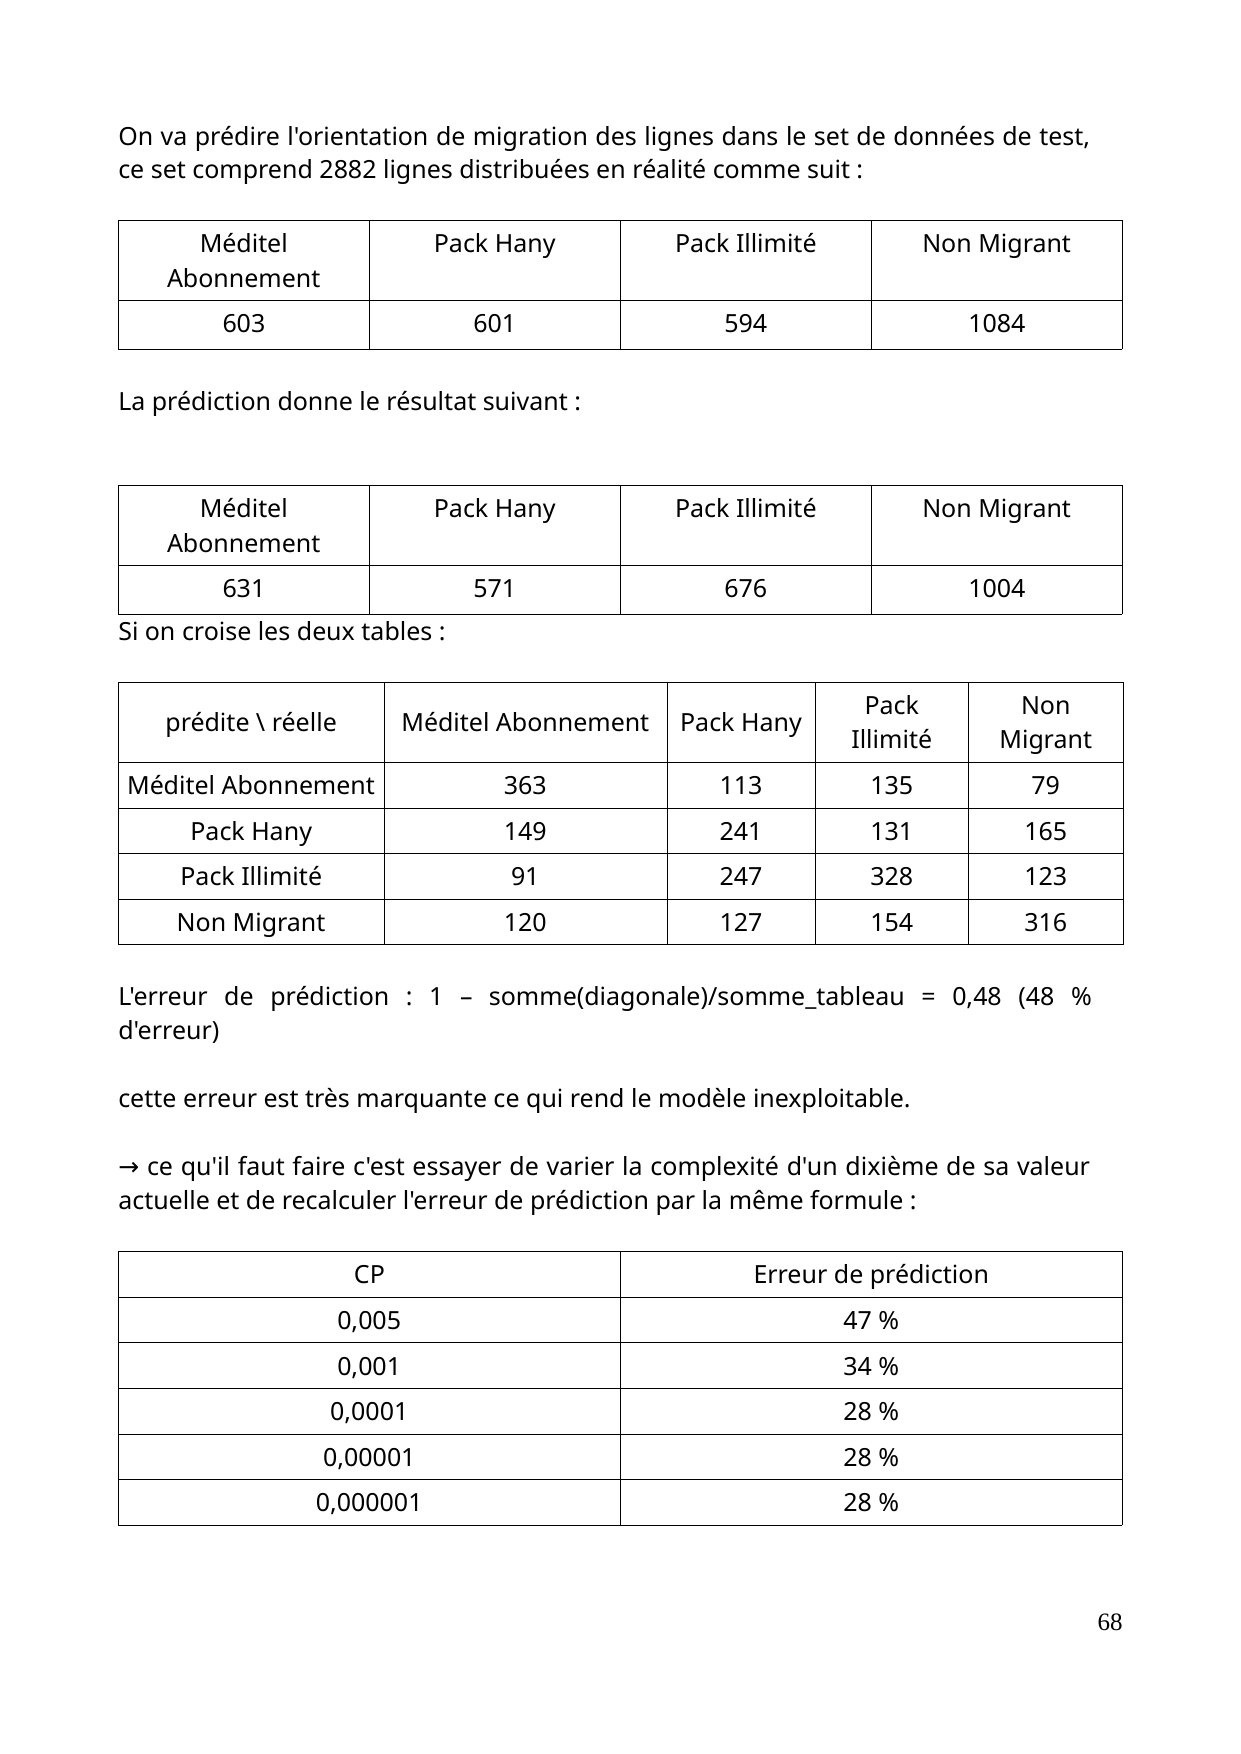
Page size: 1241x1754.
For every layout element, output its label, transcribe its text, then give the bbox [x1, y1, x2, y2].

table_cell 241 [668, 809, 815, 853]
table_cell 328 [816, 854, 968, 899]
text On va prédire l'orientation de migration des lignes dans le set de données de test, ce set comprend 2882 lignes distribuées en réalité comme suit : [118, 118, 1093, 186]
table_header Pack Hany [668, 683, 815, 762]
table_header Erreur de prédiction [621, 1252, 1122, 1297]
table_cell 594 [621, 301, 871, 349]
table_cell Pack Hany [119, 809, 384, 853]
table_header Pack Hany [370, 221, 620, 300]
table_header Non Migrant [872, 486, 1122, 565]
table_header Non Migrant [872, 221, 1122, 300]
table_cell 28 % [621, 1435, 1122, 1479]
text cette erreur est très marquante ce qui rend le modèle inexploitable. [118, 1081, 1093, 1115]
table_cell 91 [385, 854, 667, 899]
table_cell 0,00001 [119, 1435, 620, 1479]
table_cell 149 [385, 809, 667, 853]
table_cell 34 % [621, 1343, 1122, 1388]
table_cell 247 [668, 854, 815, 899]
table_header Non Migrant [969, 683, 1123, 762]
table_header prédite \ réelle [119, 683, 384, 762]
table_cell Non Migrant [119, 900, 384, 944]
table_cell 0,005 [119, 1298, 620, 1342]
table_header Méditel Abonnement [119, 221, 369, 300]
table_cell 676 [621, 566, 871, 614]
table_cell 0,0001 [119, 1389, 620, 1433]
text L'erreur de prédiction : 1 – somme(diagonale)/somme_tableau = 0,48 (48 % d'erreur) [118, 978, 1093, 1047]
table_cell 631 [119, 566, 369, 614]
table_cell 363 [385, 763, 667, 807]
table_cell 120 [385, 900, 667, 944]
table_cell Méditel Abonnement [119, 763, 384, 807]
table_cell 1004 [872, 566, 1122, 614]
table_cell 127 [668, 900, 815, 944]
table_cell 113 [668, 763, 815, 807]
text La prédiction donne le résultat suivant : [118, 383, 1093, 417]
text Si on croise les deux tables : [118, 615, 1093, 648]
table_header Pack Hany [370, 486, 620, 565]
table_cell 571 [370, 566, 620, 614]
table_cell 316 [969, 900, 1123, 944]
table_header Pack Illimité [621, 486, 871, 565]
table_cell 0,000001 [119, 1480, 620, 1525]
table_cell 601 [370, 301, 620, 349]
table_cell 165 [969, 809, 1123, 853]
table_cell 123 [969, 854, 1123, 899]
table_header Méditel Abonnement [119, 486, 369, 565]
table_header Pack Illimité [621, 221, 871, 300]
table_header Méditel Abonnement [385, 683, 667, 762]
table_cell 0,001 [119, 1343, 620, 1388]
table_cell 154 [816, 900, 968, 944]
table_cell 131 [816, 809, 968, 853]
table_cell 79 [969, 763, 1123, 807]
table_cell 603 [119, 301, 369, 349]
table_cell 28 % [621, 1389, 1122, 1433]
text → ce qu'il faut faire c'est essayer de varier la complexité d'un dixième de sa valeur actuelle et de recalculer l'erreur de prédiction par la même formule : [118, 1149, 1093, 1217]
table_cell Pack Illimité [119, 854, 384, 899]
table_cell 47 % [621, 1298, 1122, 1342]
table_cell 28 % [621, 1480, 1122, 1525]
table_cell 1084 [872, 301, 1122, 349]
table_header Pack Illimité [816, 683, 968, 762]
table_cell 135 [816, 763, 968, 807]
table_header CP [119, 1252, 620, 1297]
